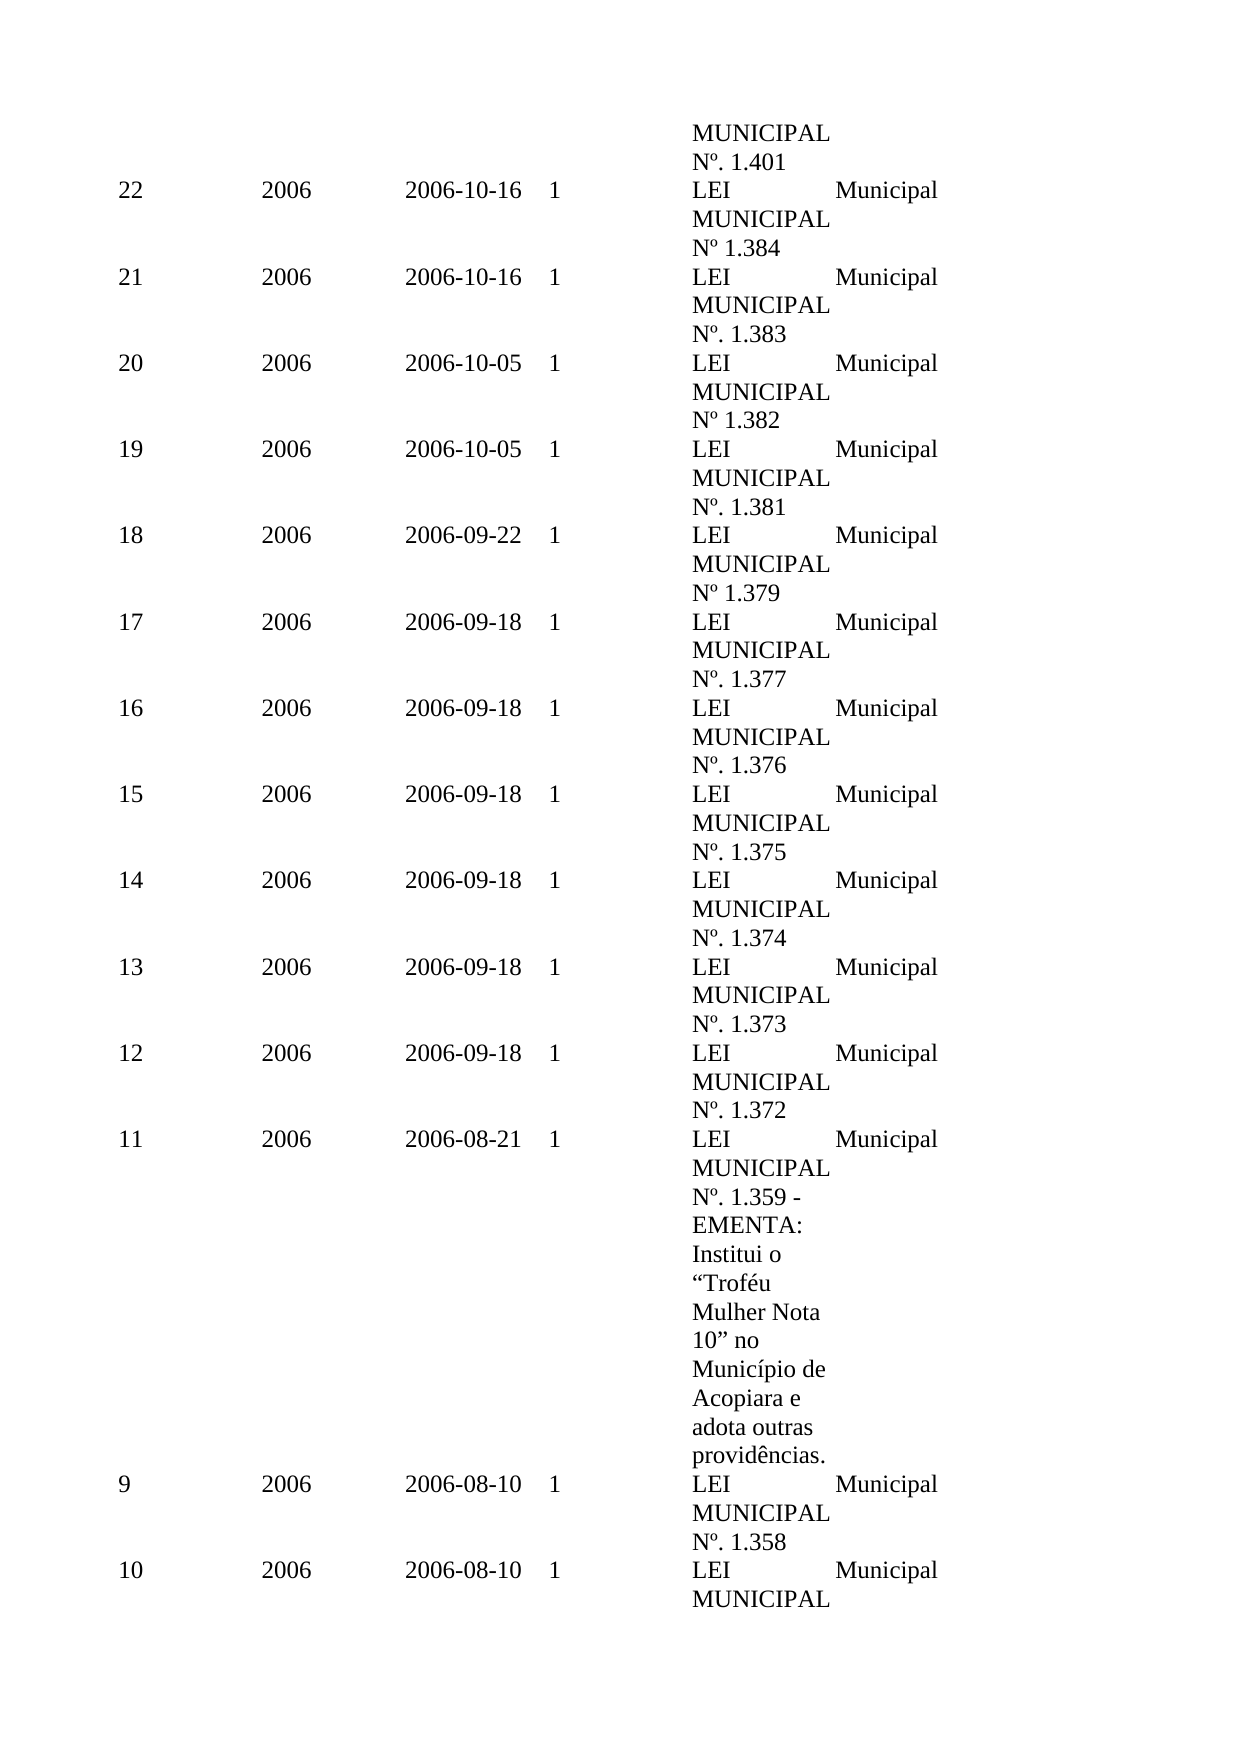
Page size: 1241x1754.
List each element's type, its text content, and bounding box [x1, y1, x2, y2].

table_cell 2006-09-18 [405, 779, 548, 866]
table_cell Municipal [835, 262, 979, 348]
table_cell Municipal [835, 1469, 979, 1556]
table_cell [979, 118, 1122, 176]
table_cell LEI MUNICIPAL Nº. 1.374 [692, 866, 835, 952]
table_cell [979, 1556, 1122, 1613]
table_cell 1 [548, 1469, 692, 1556]
table_cell 2006-08-10 [405, 1556, 548, 1613]
table_cell 2006 [261, 521, 405, 607]
table_cell [979, 693, 1122, 779]
table_cell LEI MUNICIPAL Nº. 1.372 [692, 1038, 835, 1124]
table_cell Municipal [835, 521, 979, 607]
table_cell 1 [548, 1038, 692, 1124]
table_cell 2006 [261, 866, 405, 952]
table_cell 2006 [261, 1556, 405, 1613]
table_cell [979, 176, 1122, 262]
table_cell [261, 118, 405, 176]
table_cell 2006 [261, 262, 405, 348]
table_cell 1 [548, 262, 692, 348]
table_cell 2006-09-18 [405, 607, 548, 693]
table_cell LEI MUNICIPAL Nº. 1.377 [692, 607, 835, 693]
table_cell 1 [548, 779, 692, 866]
table_cell LEI MUNICIPAL Nº. 1.373 [692, 952, 835, 1038]
table_cell 20 [118, 348, 261, 434]
table_cell Municipal [835, 1556, 979, 1613]
table_cell 2006 [261, 348, 405, 434]
table_cell 10 [118, 1556, 261, 1613]
table_cell 1 [548, 607, 692, 693]
table_cell [979, 1124, 1122, 1469]
table_cell 17 [118, 607, 261, 693]
table_cell 15 [118, 779, 261, 866]
table_cell Municipal [835, 607, 979, 693]
table_cell [835, 118, 979, 176]
table_cell 12 [118, 1038, 261, 1124]
table_cell 2006 [261, 952, 405, 1038]
table_cell 2006 [261, 1124, 405, 1469]
table_cell Municipal [835, 1038, 979, 1124]
table_cell Municipal [835, 434, 979, 521]
table_cell 13 [118, 952, 261, 1038]
table_cell 1 [548, 1124, 692, 1469]
table_cell LEI MUNICIPAL Nº 1.379 [692, 521, 835, 607]
table_cell Municipal [835, 779, 979, 866]
table_cell [548, 118, 692, 176]
table_cell 22 [118, 176, 261, 262]
table_cell 2006 [261, 779, 405, 866]
table_cell [979, 1469, 1122, 1556]
table_cell MUNICIPAL Nº. 1.401 [692, 118, 835, 176]
table_cell 9 [118, 1469, 261, 1556]
table_cell [118, 118, 261, 176]
table_cell 2006-10-05 [405, 434, 548, 521]
table_cell [979, 521, 1122, 607]
table_cell LEI MUNICIPAL Nº. 1.375 [692, 779, 835, 866]
table_cell 2006 [261, 693, 405, 779]
table_cell [405, 118, 548, 176]
table_cell 18 [118, 521, 261, 607]
table_cell 1 [548, 693, 692, 779]
table_cell [979, 348, 1122, 434]
table_cell Municipal [835, 176, 979, 262]
table_cell 2006-09-22 [405, 521, 548, 607]
table_cell 1 [548, 434, 692, 521]
table_cell 2006 [261, 434, 405, 521]
table_cell 2006-10-16 [405, 176, 548, 262]
table_cell 2006-09-18 [405, 1038, 548, 1124]
table_cell 1 [548, 176, 692, 262]
table_cell 2006 [261, 607, 405, 693]
table_cell 2006 [261, 1469, 405, 1556]
table_cell LEI MUNICIPAL Nº 1.382 [692, 348, 835, 434]
table_cell 2006-09-18 [405, 693, 548, 779]
table_cell [979, 434, 1122, 521]
table_cell [979, 866, 1122, 952]
table_cell [979, 952, 1122, 1038]
table_cell LEI MUNICIPAL Nº. 1.359 - EMENTA: Institui o “Troféu Mulher Nota 10” no Município de Acopiara e adota outras providências. [692, 1124, 835, 1469]
table_cell LEI MUNICIPAL Nº. 1.381 [692, 434, 835, 521]
table_cell 14 [118, 866, 261, 952]
table_cell LEI MUNICIPAL Nº. 1.383 [692, 262, 835, 348]
table_cell LEI MUNICIPAL Nº. 1.376 [692, 693, 835, 779]
table_cell 2006 [261, 1038, 405, 1124]
table_cell 2006 [261, 176, 405, 262]
table_cell 2006-08-10 [405, 1469, 548, 1556]
table_cell [979, 1038, 1122, 1124]
table_cell Municipal [835, 952, 979, 1038]
table_cell LEI MUNICIPAL Nº 1.384 [692, 176, 835, 262]
table_cell [979, 779, 1122, 866]
table_cell 11 [118, 1124, 261, 1469]
table_cell LEI MUNICIPAL [692, 1556, 835, 1613]
table_cell 1 [548, 348, 692, 434]
table_cell Municipal [835, 693, 979, 779]
table_cell 1 [548, 1556, 692, 1613]
table_cell [979, 262, 1122, 348]
table_cell 2006-08-21 [405, 1124, 548, 1469]
table_cell 1 [548, 521, 692, 607]
table_cell Municipal [835, 866, 979, 952]
table_cell 2006-09-18 [405, 952, 548, 1038]
table_cell LEI MUNICIPAL Nº. 1.358 [692, 1469, 835, 1556]
table_cell 2006-09-18 [405, 866, 548, 952]
table_cell 1 [548, 866, 692, 952]
table_cell 2006-10-05 [405, 348, 548, 434]
table_cell Municipal [835, 1124, 979, 1469]
table_cell 16 [118, 693, 261, 779]
table_cell 19 [118, 434, 261, 521]
table_cell Municipal [835, 348, 979, 434]
table_cell [979, 607, 1122, 693]
table_cell 21 [118, 262, 261, 348]
table_cell 1 [548, 952, 692, 1038]
table_cell 2006-10-16 [405, 262, 548, 348]
